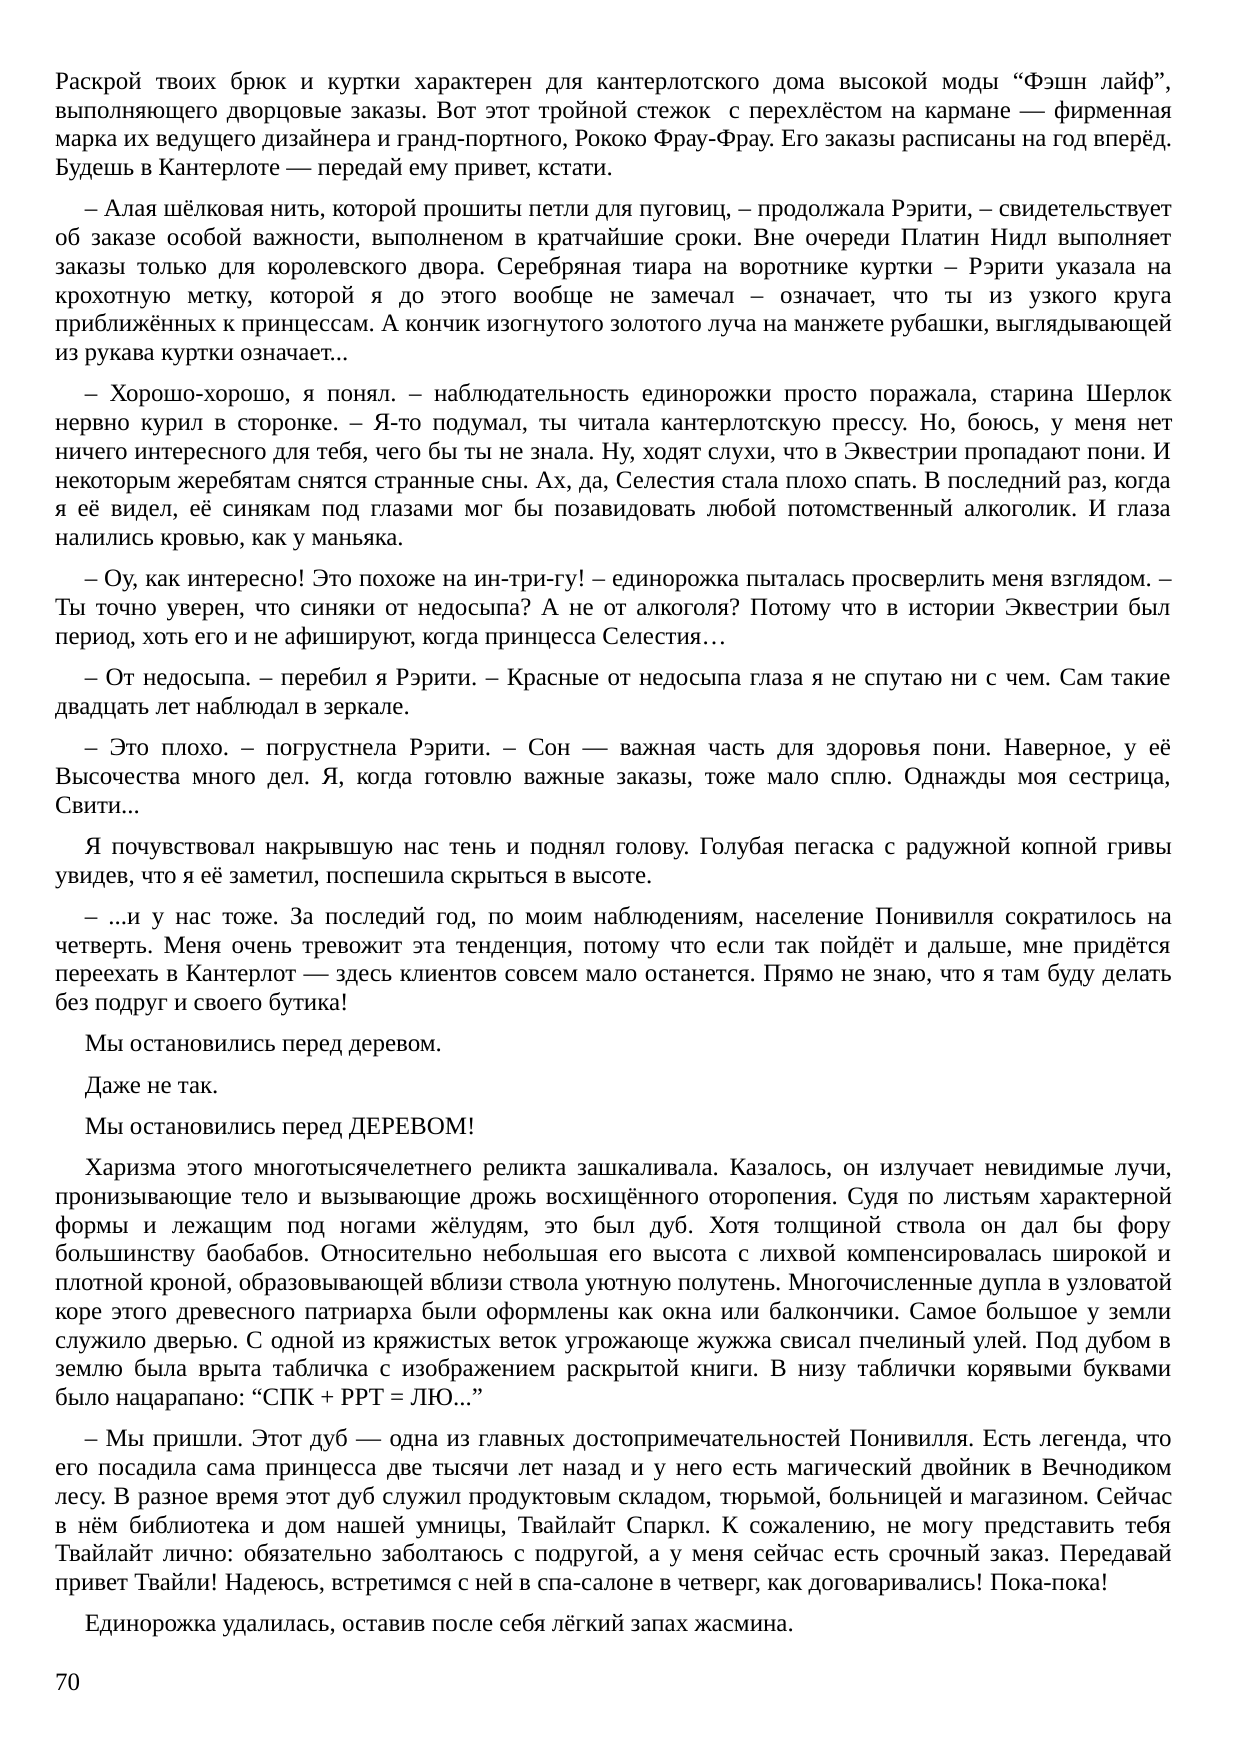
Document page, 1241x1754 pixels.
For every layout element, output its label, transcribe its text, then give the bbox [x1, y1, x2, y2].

text – ...и у нас тоже. За последий год, по моим наблюдениям, население Понивилля сократилось на четверть. Меня очень тревожит эта тенденция, потому что если так пойдёт и дальше, мне придётся переехать в Кантерлот — здесь клиентов совсем мало останется. Прямо не знаю, что я там буду делать без подруг и своего бутика! [55, 901, 1173, 1016]
text – Оу, как интересно! Это похоже на ин-три-гу! – единорожка пыталась просверлить меня взглядом. – Ты точно уверен, что синяки от недосыпа? А не от алкоголя? Потому что в истории Эквестрии был период, хоть его и не афишируют, когда принцесса Селестия… [55, 563, 1173, 650]
text – Алая шёлковая нить, которой прошиты петли для пуговиц, – продолжала Рэрити, – свидетельствует об заказе особой важности, выполненом в кратчайшие сроки. Вне очереди Платин Нидл выполняет заказы только для королевского двора. Серебряная тиара на воротнике куртки – Рэрити указала на крохотную метку, которой я до этого вообще не замечал – означает, что ты из узкого круга приближённых к принцессам. А кончик изогнутого золотого луча на манжете рубашки, выглядывающей из рукава куртки означает... [55, 193, 1173, 366]
text Единорожка удалилась, оставив после себя лёгкий запах жасмина. [55, 1608, 1173, 1637]
text Раскрой твоих брюк и куртки характерен для кантерлотского дома высокой моды “Фэшн лайф”, выполняющего дворцовые заказы. Вот этот тройной стежок с перехлёстом на кармане — фирменная марка их ведущего дизайнера и гранд-портного, Рококо Фрау-Фрау. Его заказы расписаны на год вперёд. Будешь в Кантерлоте — передай ему привет, кстати. [55, 66, 1173, 181]
text Мы остановились перед ДЕРЕВОМ! [55, 1111, 1173, 1140]
text – Хорошо-хорошо, я понял. – наблюдательность единорожки просто поражала, старина Шерлок нервно курил в сторонке. – Я-то подумал, ты читала кантерлотскую прессу. Но, боюсь, у меня нет ничего интересного для тебя, чего бы ты не знала. Ну, ходят слухи, что в Эквестрии пропадают пони. И некоторым жеребятам снятся странные сны. Ах, да, Селестия стала плохо спать. В последний раз, когда я её видел, её синякам под глазами мог бы позавидовать любой потомственный алкоголик. И глаза налились кровью, как у маньяка. [55, 378, 1173, 551]
text – От недосыпа. – перебил я Рэрити. – Красные от недосыпа глаза я не спутаю ни с чем. Сам такие двадцать лет наблюдал в зеркале. [55, 662, 1173, 720]
text – Мы пришли. Этот дуб — одна из главных достопримечательностей Понивилля. Есть легенда, что его посадила сама принцесса две тысячи лет назад и у него есть магический двойник в Вечнодиком лесу. В разное время этот дуб служил продуктовым складом, тюрьмой, больницей и магазином. Сейчас в нём библиотека и дом нашей умницы, Твайлайт Спаркл. К сожалению, не могу представить тебя Твайлайт лично: обязательно заболтаюсь с подругой, а у меня сейчас есть срочный заказ. Передавай привет Твайли! Надеюсь, встретимся с ней в спа-салоне в четверг, как договаривались! Пока-пока! [55, 1423, 1173, 1596]
text – Это плохо. – погрустнела Рэрити. – Сон — важная часть для здоровья пони. Наверное, у её Высочества много дел. Я, когда готовлю важные заказы, тоже мало сплю. Однажды моя сестрица, Свити... [55, 732, 1173, 818]
text Харизма этого многотысячелетнего реликта зашкаливала. Казалось, он излучает невидимые лучи, пронизывающие тело и вызывающие дрожь восхищённого оторопения. Судя по листьям характерной формы и лежащим под ногами жёлудям, это был дуб. Хотя толщиной ствола он дал бы фору большинству баобабов. Относительно небольшая его высота с лихвой компенсировалась широкой и плотной кроной, образовывающей вблизи ствола уютную полутень. Многочисленные дупла в узловатой коре этого древесного патриарха были оформлены как окна или балкончики. Самое большое у земли служило дверью. С одной из кряжистых веток угрожающе жужжа свисал пчелиный улей. Под дубом в землю была врыта табличка с изображением раскрытой книги. В низу таблички корявыми буквами было нацарапано: “СПК + РРТ = ЛЮ...” [55, 1152, 1173, 1411]
text Я почувствовал накрывшую нас тень и поднял голову. Голубая пегаска с радужной копной гривы увидев, что я её заметил, поспешила скрыться в высоте. [55, 831, 1173, 888]
text Мы остановились перед деревом. [55, 1028, 1173, 1057]
text Даже не так. [55, 1070, 1173, 1098]
